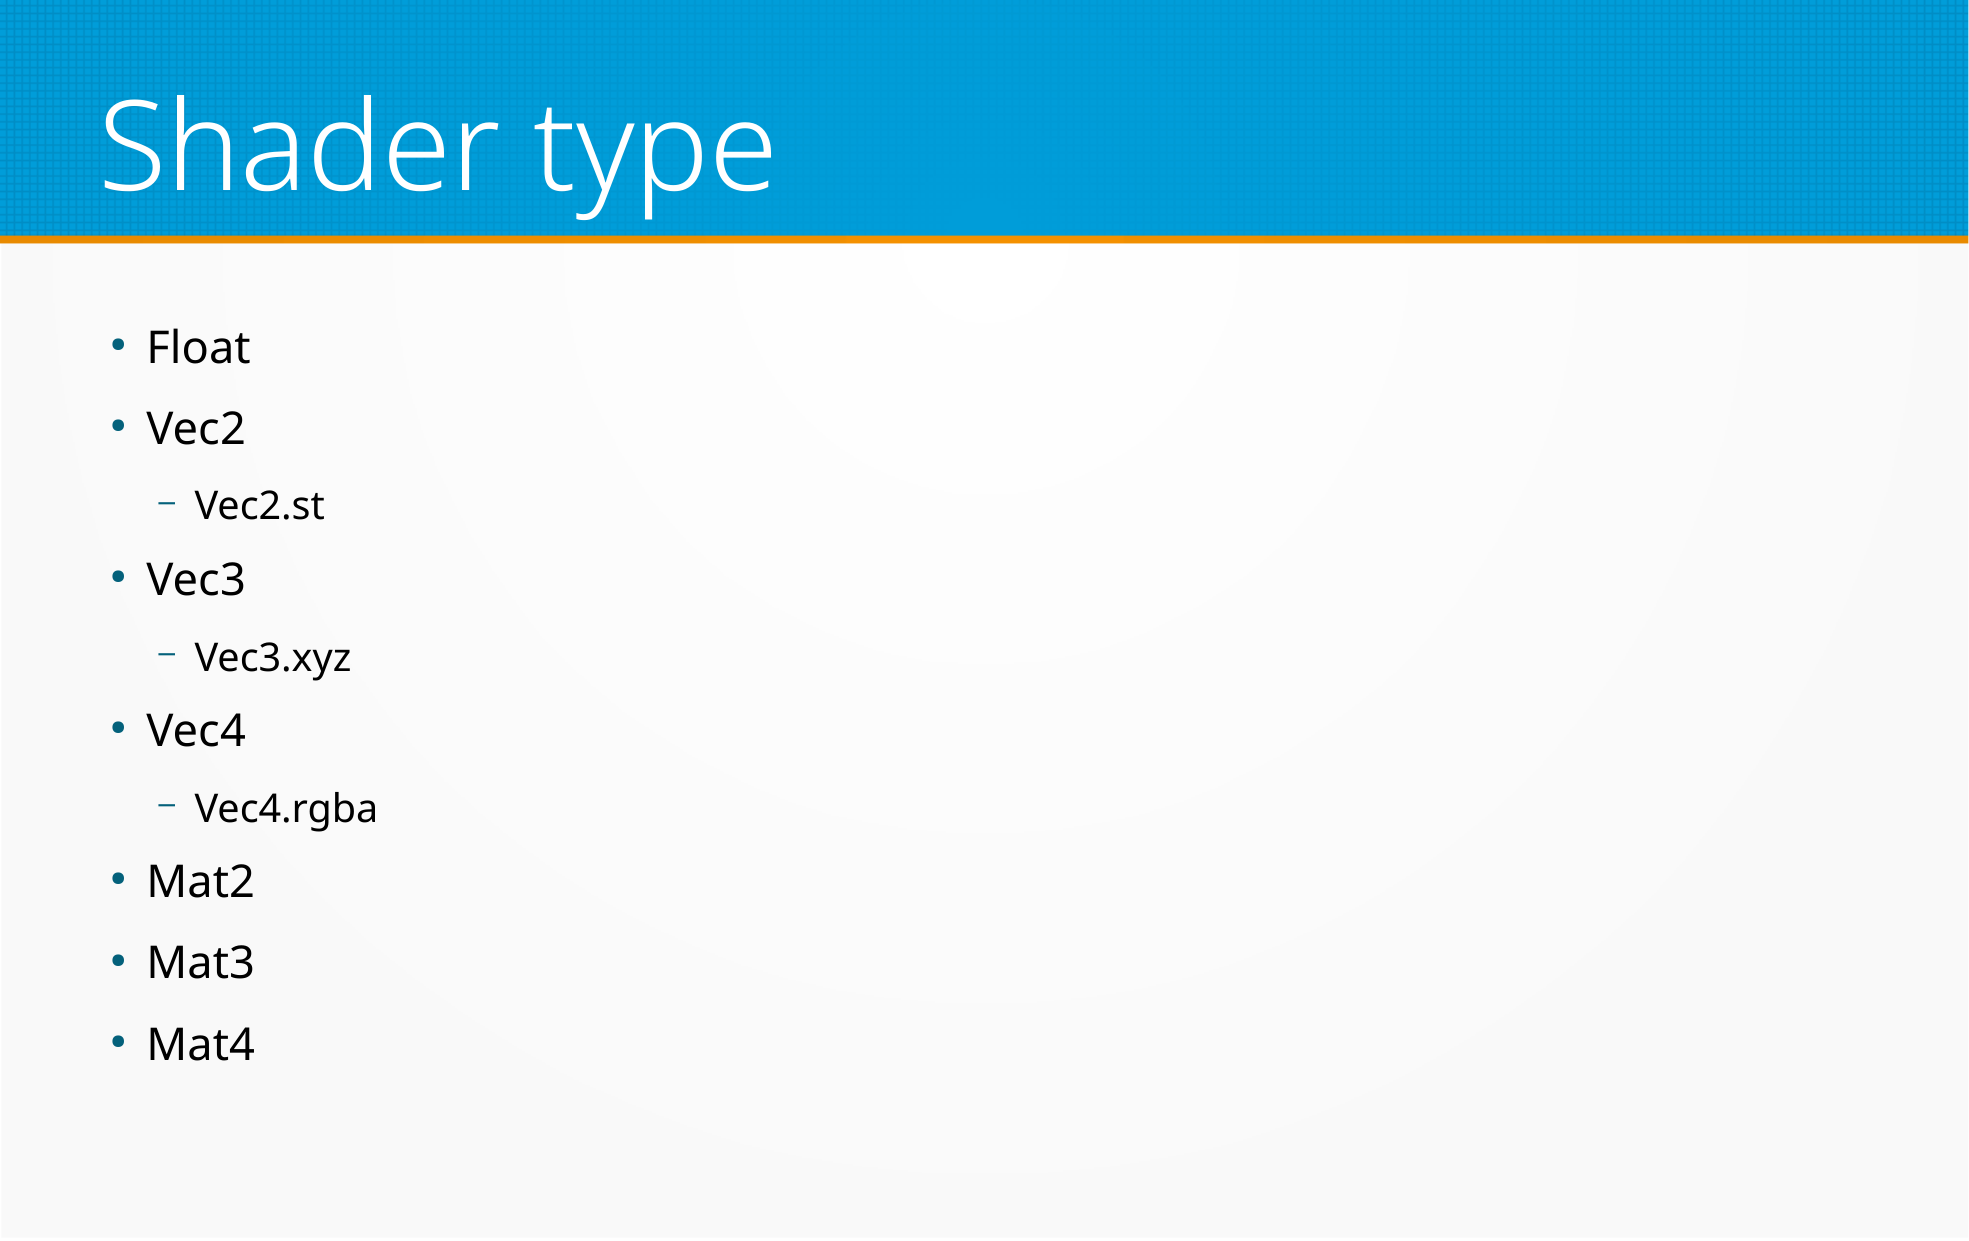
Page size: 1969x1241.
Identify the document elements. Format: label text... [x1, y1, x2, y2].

list Float Vec2 Vec2.st Vec3 Vec3.xyz Vec4 Vec4.rgba Mat2 Mat3 Mat4 [98, 315, 1861, 1081]
picture [0, 236, 1969, 1241]
title Shader type [98, 19, 1870, 227]
